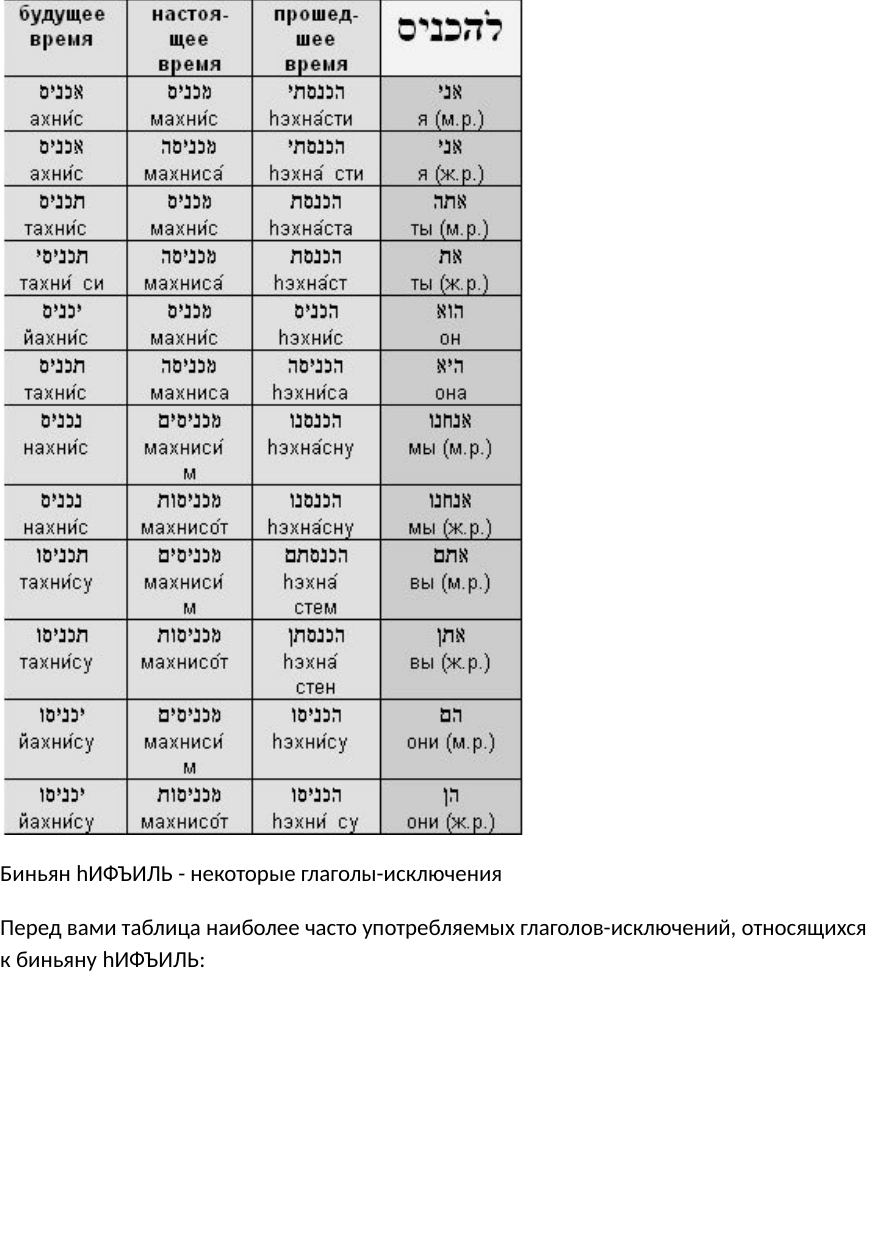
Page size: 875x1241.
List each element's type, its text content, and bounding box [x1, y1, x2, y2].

text Перед вами таблица наиболее часто употребляемых глаголов-исключений, относящихся к биньяну hИФЪИЛЬ: [0, 913, 874, 973]
text Биньян hИФЪИЛЬ - некоторые глаголы-исключения [0, 859, 874, 888]
picture [3, 0, 524, 835]
